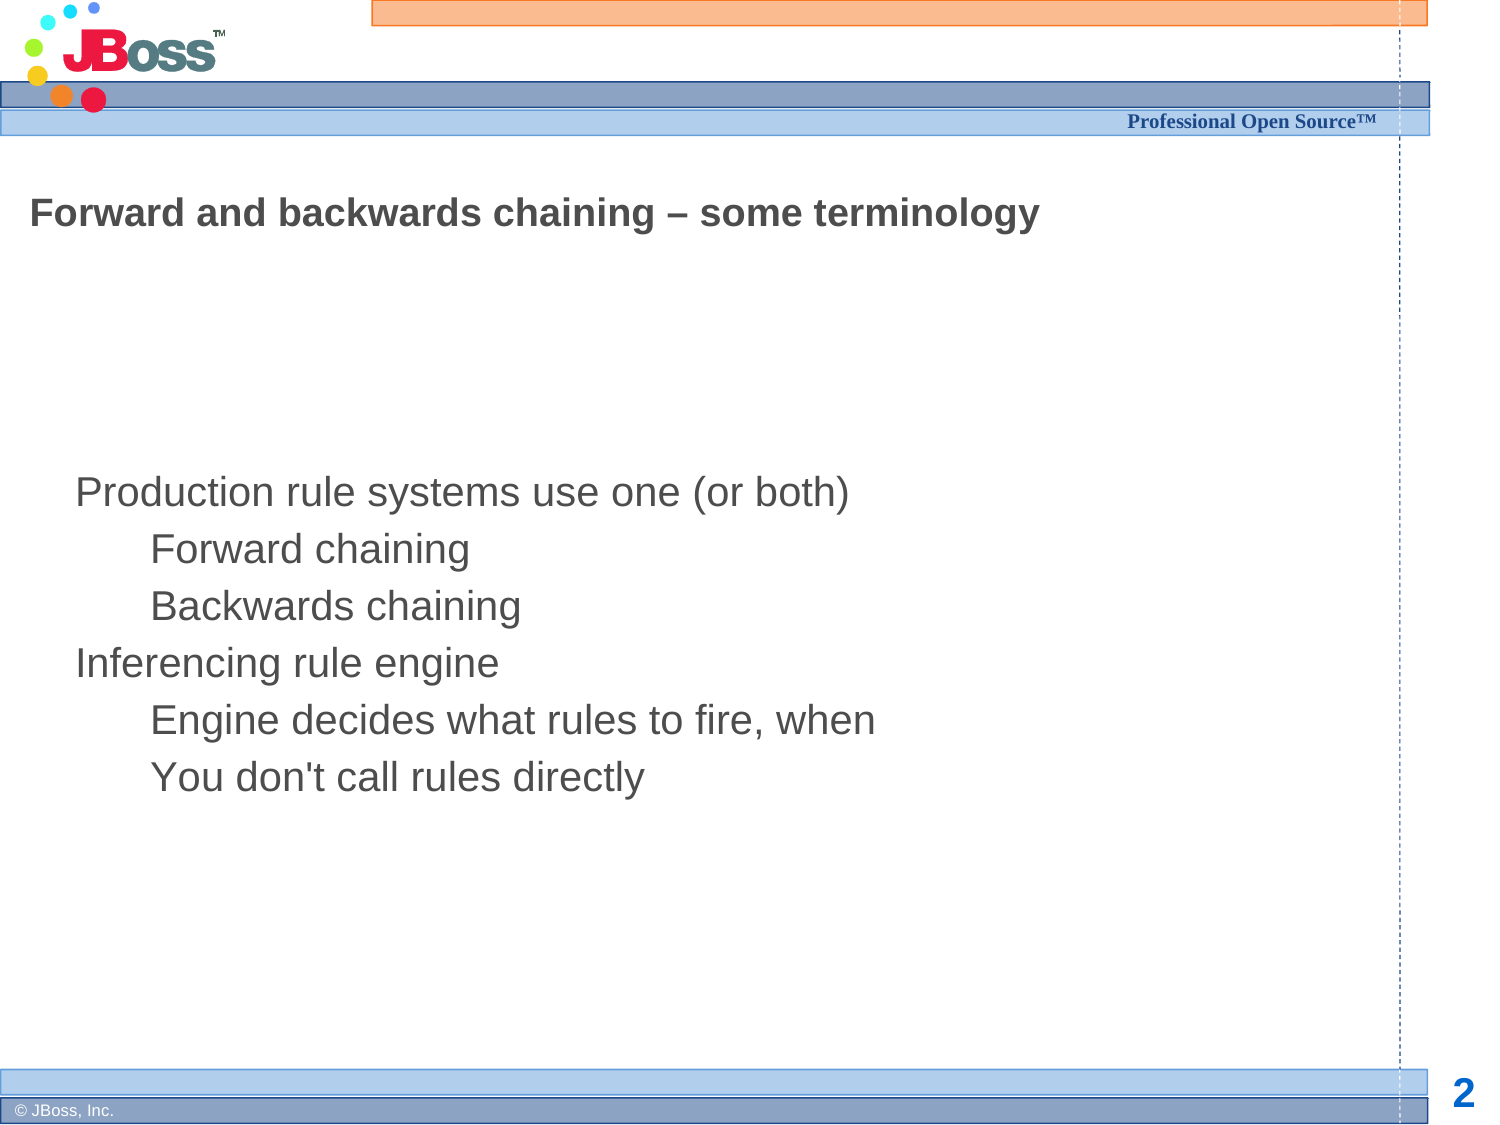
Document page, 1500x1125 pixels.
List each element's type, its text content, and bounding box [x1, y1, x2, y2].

subtitle Production rule systems use one (or both) Forward chaining Backwards chaining Inferencing rule engine Engine decides what rules to fire, when You don't call rules directly [75, 263, 1425, 1006]
title Forward and backwards chaining – some terminology [29, 129, 1317, 296]
